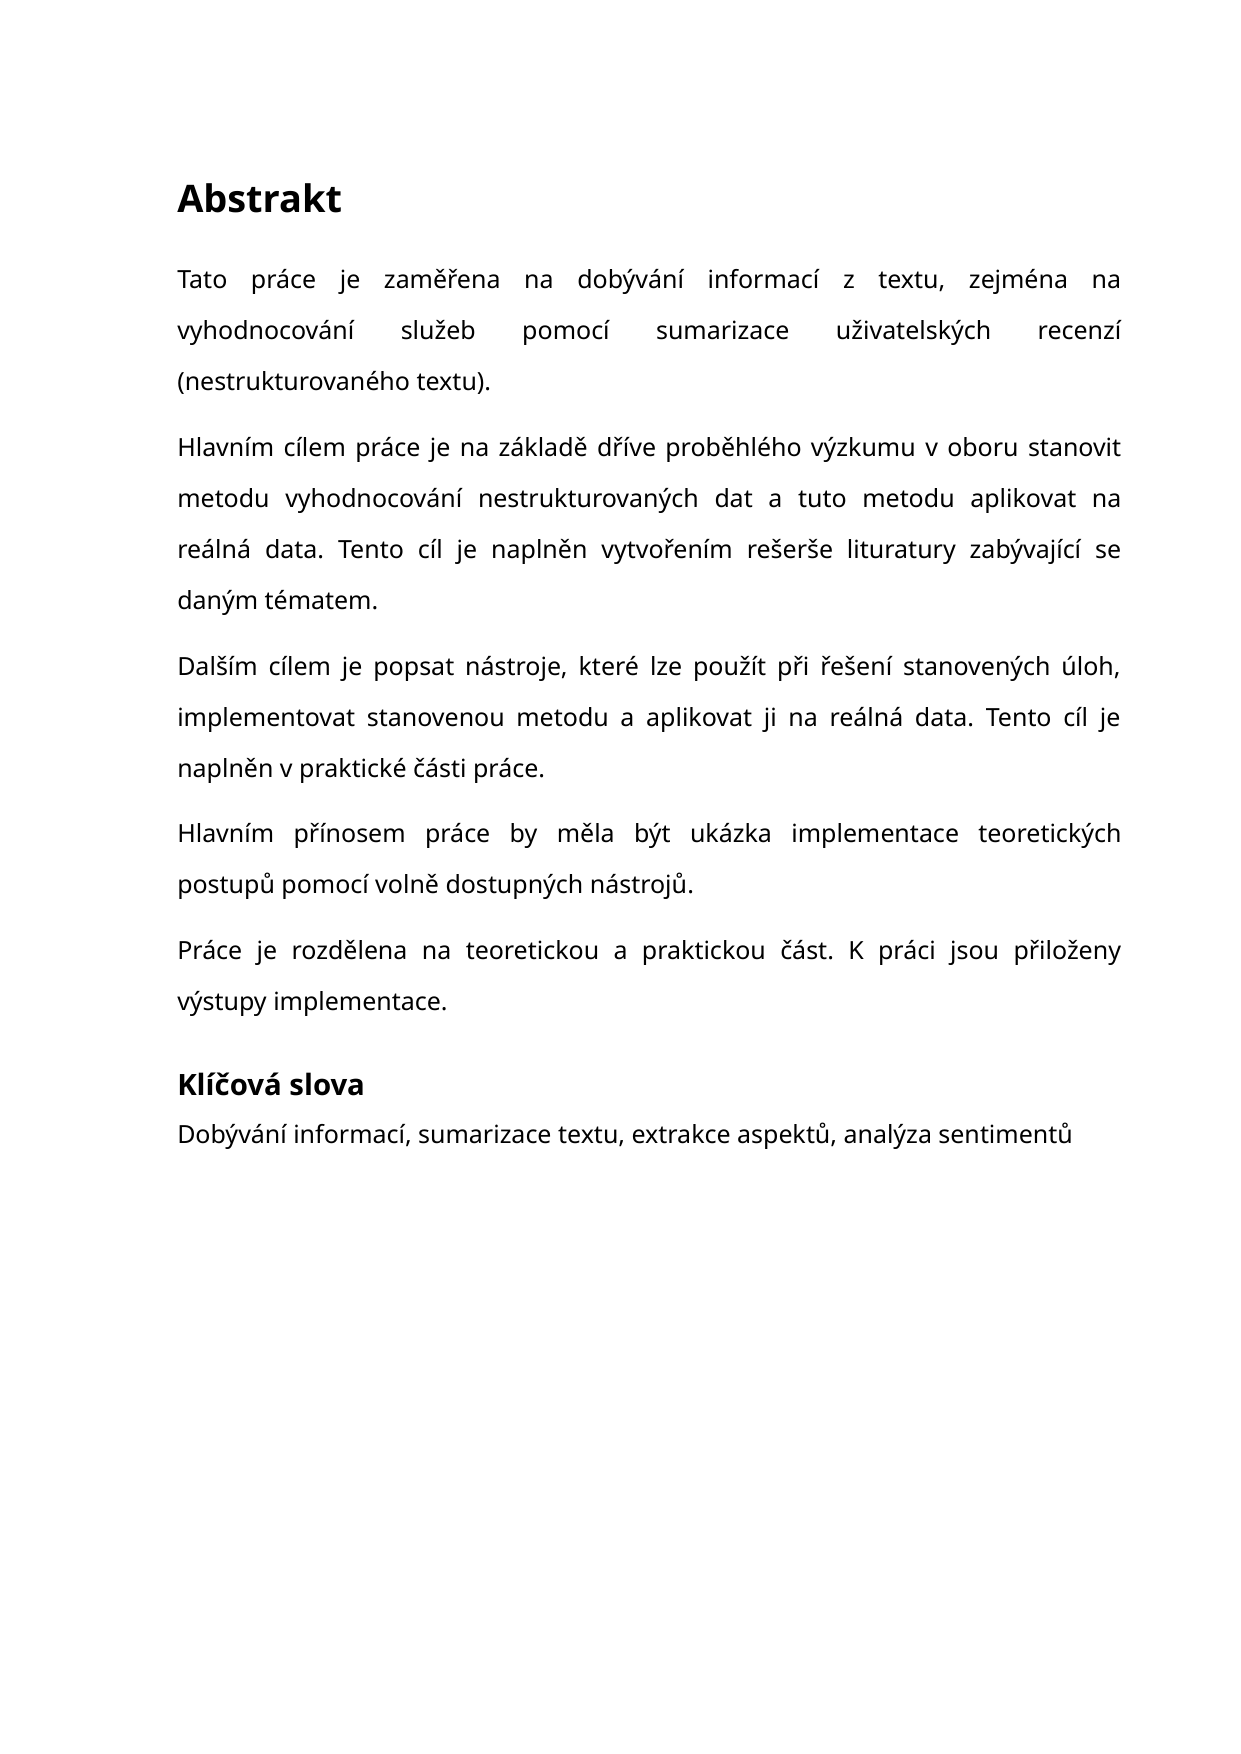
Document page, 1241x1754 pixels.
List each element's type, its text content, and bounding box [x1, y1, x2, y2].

text Tato práce je zaměřena na dobývání informací z textu, zejména na vyhodnocování služeb pomocí sumarizace uživatelských recenzí (nestrukturovaného textu). [177, 262, 1122, 398]
subtitle Abstrakt [177, 172, 1122, 224]
text Dalším cílem je popsat nástroje, které lze použít při řešení stanovených úloh, implementovat stanovenou metodu a aplikovat ji na reálná data. Tento cíl je naplněn v praktické části práce. [177, 648, 1122, 784]
subtitle Klíčová slova [177, 1064, 1122, 1104]
text Hlavním cílem práce je na základě dříve proběhlého výzkumu v oboru stanovit metodu vyhodnocování nestrukturovaných dat a tuto metodu aplikovat na reálná data. Tento cíl je naplněn vytvořením rešerše lituratury zabývající se daným tématem. [177, 430, 1122, 617]
text Hlavním přínosem práce by měla být ukázka implementace teoretických postupů pomocí volně dostupných nástrojů. [177, 816, 1122, 901]
text Dobývání informací, sumarizace textu, extrakce aspektů, analýza sentimentů [177, 1117, 1122, 1151]
text Práce je rozdělena na teoretickou a praktickou část. K práci jsou přiloženy výstupy implementace. [177, 933, 1122, 1018]
